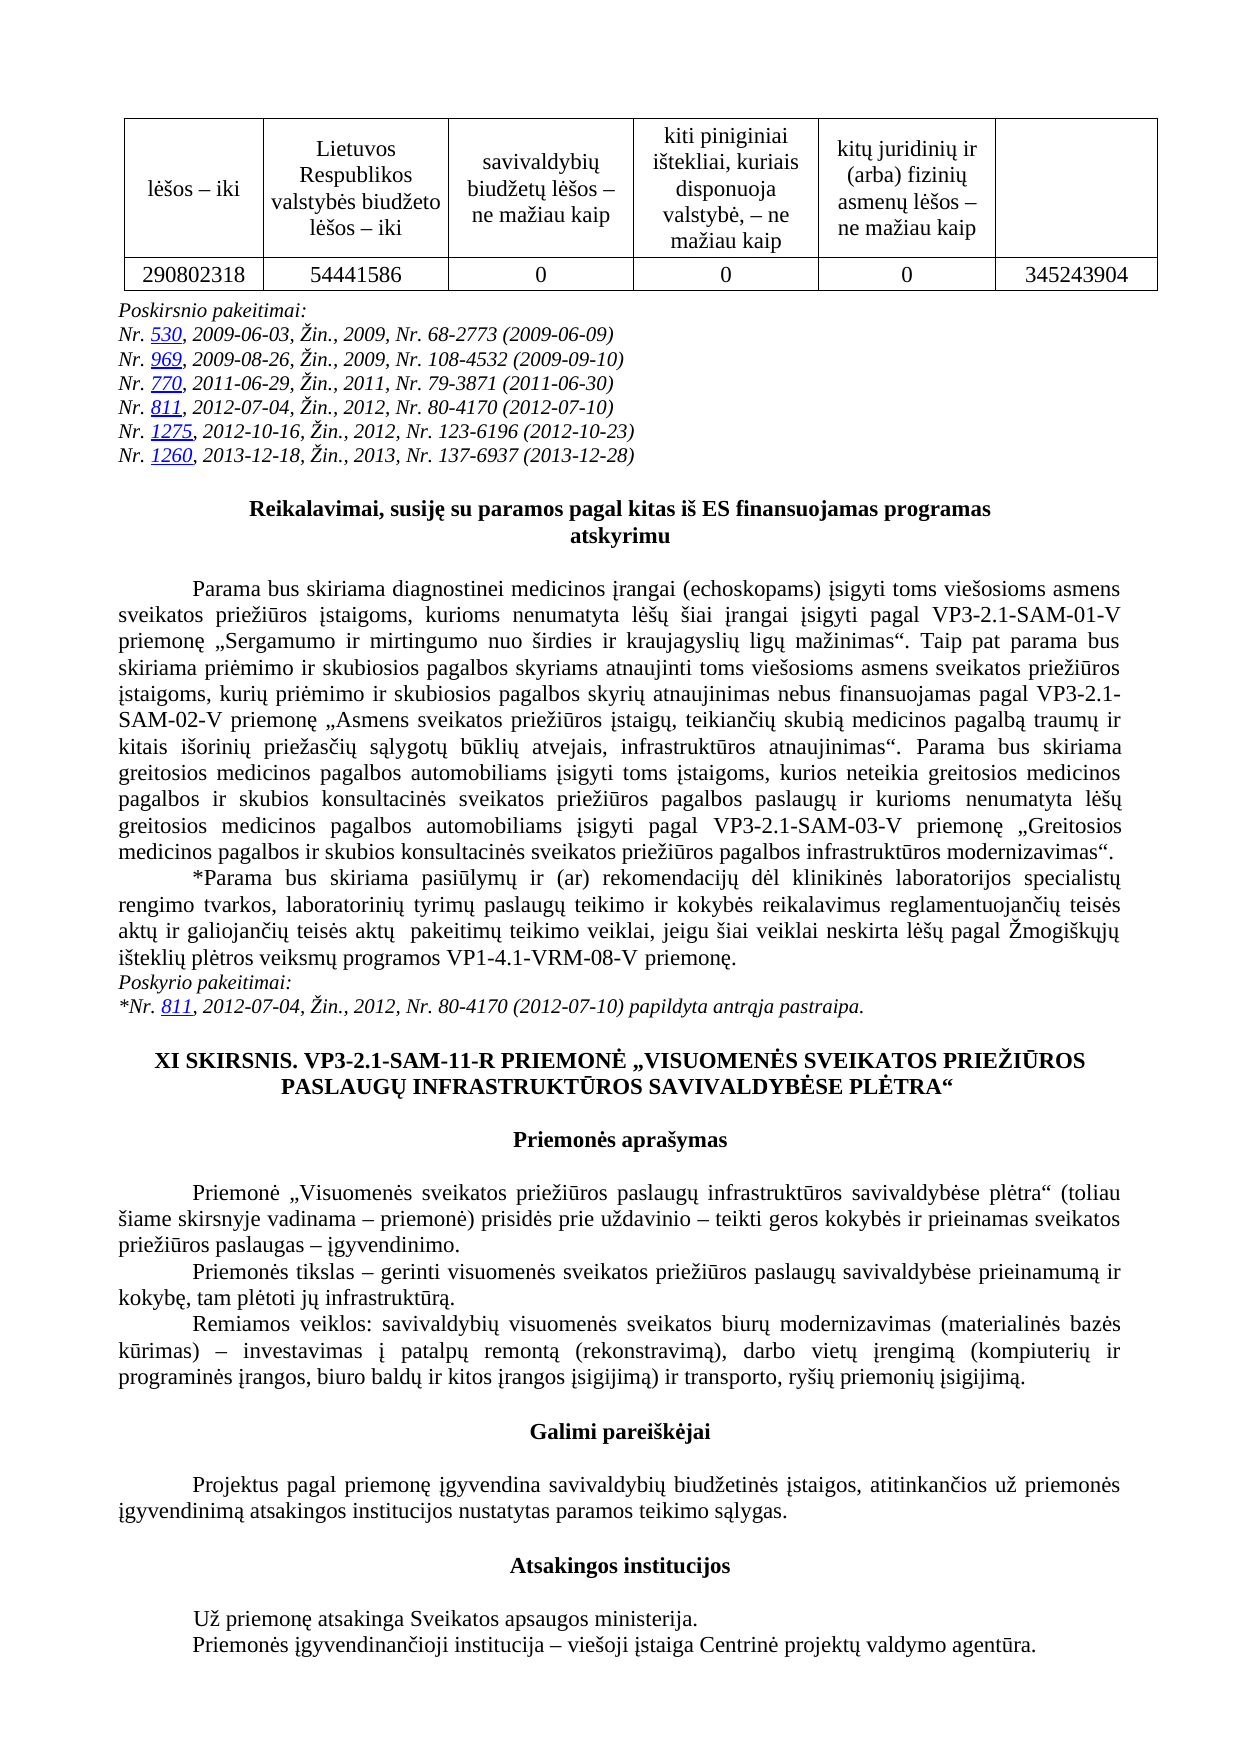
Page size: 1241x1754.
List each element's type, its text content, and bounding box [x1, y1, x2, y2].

table_cell 345243904 [996, 258, 1157, 290]
text Galimi pareiškėjai [118, 1418, 1122, 1444]
table_cell 0 [634, 258, 818, 290]
text Nr. 811, 2012-07-04, Žin., 2012, Nr. 80-4170 (2012-07-10) [118, 394, 1122, 419]
table_cell lėšos – iki [125, 119, 263, 257]
table_cell 54441586 [264, 258, 448, 290]
text Priemonės įgyvendinančioji institucija – viešoji įstaiga Centrinė projektų valdymo agentūra. [118, 1631, 1122, 1658]
text Parama bus skiriama diagnostinei medicinos įrangai (echoskopams) įsigyti toms viešosioms asmens sveikatos priežiūros įstaigoms, kurioms nenumatyta lėšų šiai įrangai įsigyti pagal VP3-2.1-SAM-01-V priemonę „Sergamumo ir mirtingumo nuo širdies ir kraujagyslių ligų mažinimas“. Taip pat parama bus skiriama priėmimo ir skubiosios pagalbos skyriams atnaujinti toms viešosioms asmens sveikatos priežiūros įstaigoms, kurių priėmimo ir skubiosios pagalbos skyrių atnaujinimas nebus finansuojamas pagal VP3-2.1-SAM-02-V priemonę „Asmens sveikatos priežiūros įstaigų, teikiančių skubią medicinos pagalbą traumų ir kitais išorinių priežasčių sąlygotų būklių atvejais, infrastruktūros atnaujinimas“. Parama bus skiriama greitosios medicinos pagalbos automobiliams įsigyti toms įstaigoms, kurios neteikia greitosios medicinos pagalbos ir skubios konsultacinės sveikatos priežiūros pagalbos paslaugų ir kurioms nenumatyta lėšų greitosios medicinos pagalbos automobiliams įsigyti pagal VP3-2.1-SAM-03-V priemonę „Greitosios medicinos pagalbos ir skubios konsultacinės sveikatos priežiūros pagalbos infrastruktūros modernizavimas“. [118, 574, 1122, 864]
table_header [996, 119, 1157, 257]
table_cell 290802318 [125, 258, 263, 290]
text Poskirsnio pakeitimai: [118, 298, 1122, 322]
text Nr. 969, 2009-08-26, Žin., 2009, Nr. 108-4532 (2009-09-10) [118, 346, 1122, 371]
table_cell 0 [449, 258, 633, 290]
text Už priemonę atsakinga Sveikatos apsaugos ministerija. [118, 1605, 1122, 1631]
text Projektus pagal priemonę įgyvendina savivaldybių biudžetinės įstaigos, atitinkančios už priemonės įgyvendinimą atsakingos institucijos nustatytas paramos teikimo sąlygas. [118, 1471, 1122, 1524]
text Remiamos veiklos: savivaldybių visuomenės sveikatos biurų modernizavimas (materialinės bazės kūrimas) – investavimas į patalpų remontą (rekonstravimą), darbo vietų įrengimą (kompiuterių ir programinės įrangos, biuro baldų ir kitos įrangos įsigijimą) ir transporto, ryšių priemonių įsigijimą. [118, 1310, 1122, 1389]
table_cell Lietuvos Respublikos valstybės biudžeto lėšos – iki [264, 119, 448, 257]
text Nr. 1275, 2012-10-16, Žin., 2012, Nr. 123-6196 (2012-10-23) [118, 419, 1122, 443]
table_cell kitų juridinių ir (arba) fizinių asmenų lėšos – ne mažiau kaip [819, 119, 995, 257]
text XI SKIRSNIS. VP3-2.1-SAM-11-R PRIEMONĖ „VISUOMENĖS SVEIKATOS PRIEŽIŪROS PASLAUGŲ INFRASTRUKTŪROS SAVIVALDYBĖSE PLĖTRA“ [118, 1047, 1122, 1099]
text Priemonės tikslas – gerinti visuomenės sveikatos priežiūros paslaugų savivaldybėse prieinamumą ir kokybę, tam plėtoti jų infrastruktūrą. [118, 1258, 1122, 1310]
table_cell 0 [819, 258, 995, 290]
table_cell savivaldybių biudžetų lėšos – ne mažiau kaip [449, 119, 633, 257]
text Nr. 530, 2009-06-03, Žin., 2009, Nr. 68-2773 (2009-06-09) [118, 322, 1122, 346]
text Priemonės aprašymas [118, 1126, 1122, 1152]
text Nr. 1260, 2013-12-18, Žin., 2013, Nr. 137-6937 (2013-12-28) [118, 443, 1122, 467]
text *Nr. 811, 2012-07-04, Žin., 2012, Nr. 80-4170 (2012-07-10) papildyta antrąja pastraipa. [118, 994, 1122, 1018]
table_cell kiti piniginiai ištekliai, kuriais disponuoja valstybė, – ne mažiau kaip [634, 119, 818, 257]
text Nr. 770, 2011-06-29, Žin., 2011, Nr. 79-3871 (2011-06-30) [118, 371, 1122, 394]
text Atsakingos institucijos [118, 1552, 1122, 1579]
text Poskyrio pakeitimai: [118, 970, 1122, 994]
text Reikalavimai, susiję su paramos pagal kitas iš ES finansuojamas programas atskyrimu [118, 496, 1122, 548]
text *Parama bus skiriama pasiūlymų ir (ar) rekomendacijų dėl klinikinės laboratorijos specialistų rengimo tvarkos, laboratorinių tyrimų paslaugų teikimo ir kokybės reikalavimus reglamentuojančių teisės aktų ir galiojančių teisės aktų pakeitimų teikimo veiklai, jeigu šiai veiklai neskirta lėšų pagal Žmogiškųjų išteklių plėtros veiksmų programos VP1-4.1-VRM-08-V priemonę. [118, 864, 1122, 970]
text Priemonė „Visuomenės sveikatos priežiūros paslaugų infrastruktūros savivaldybėse plėtra“ (toliau šiame skirsnyje vadinama – priemonė) prisidės prie uždavinio – teikti geros kokybės ir prieinamas sveikatos priežiūros paslaugas – įgyvendinimo. [118, 1179, 1122, 1258]
